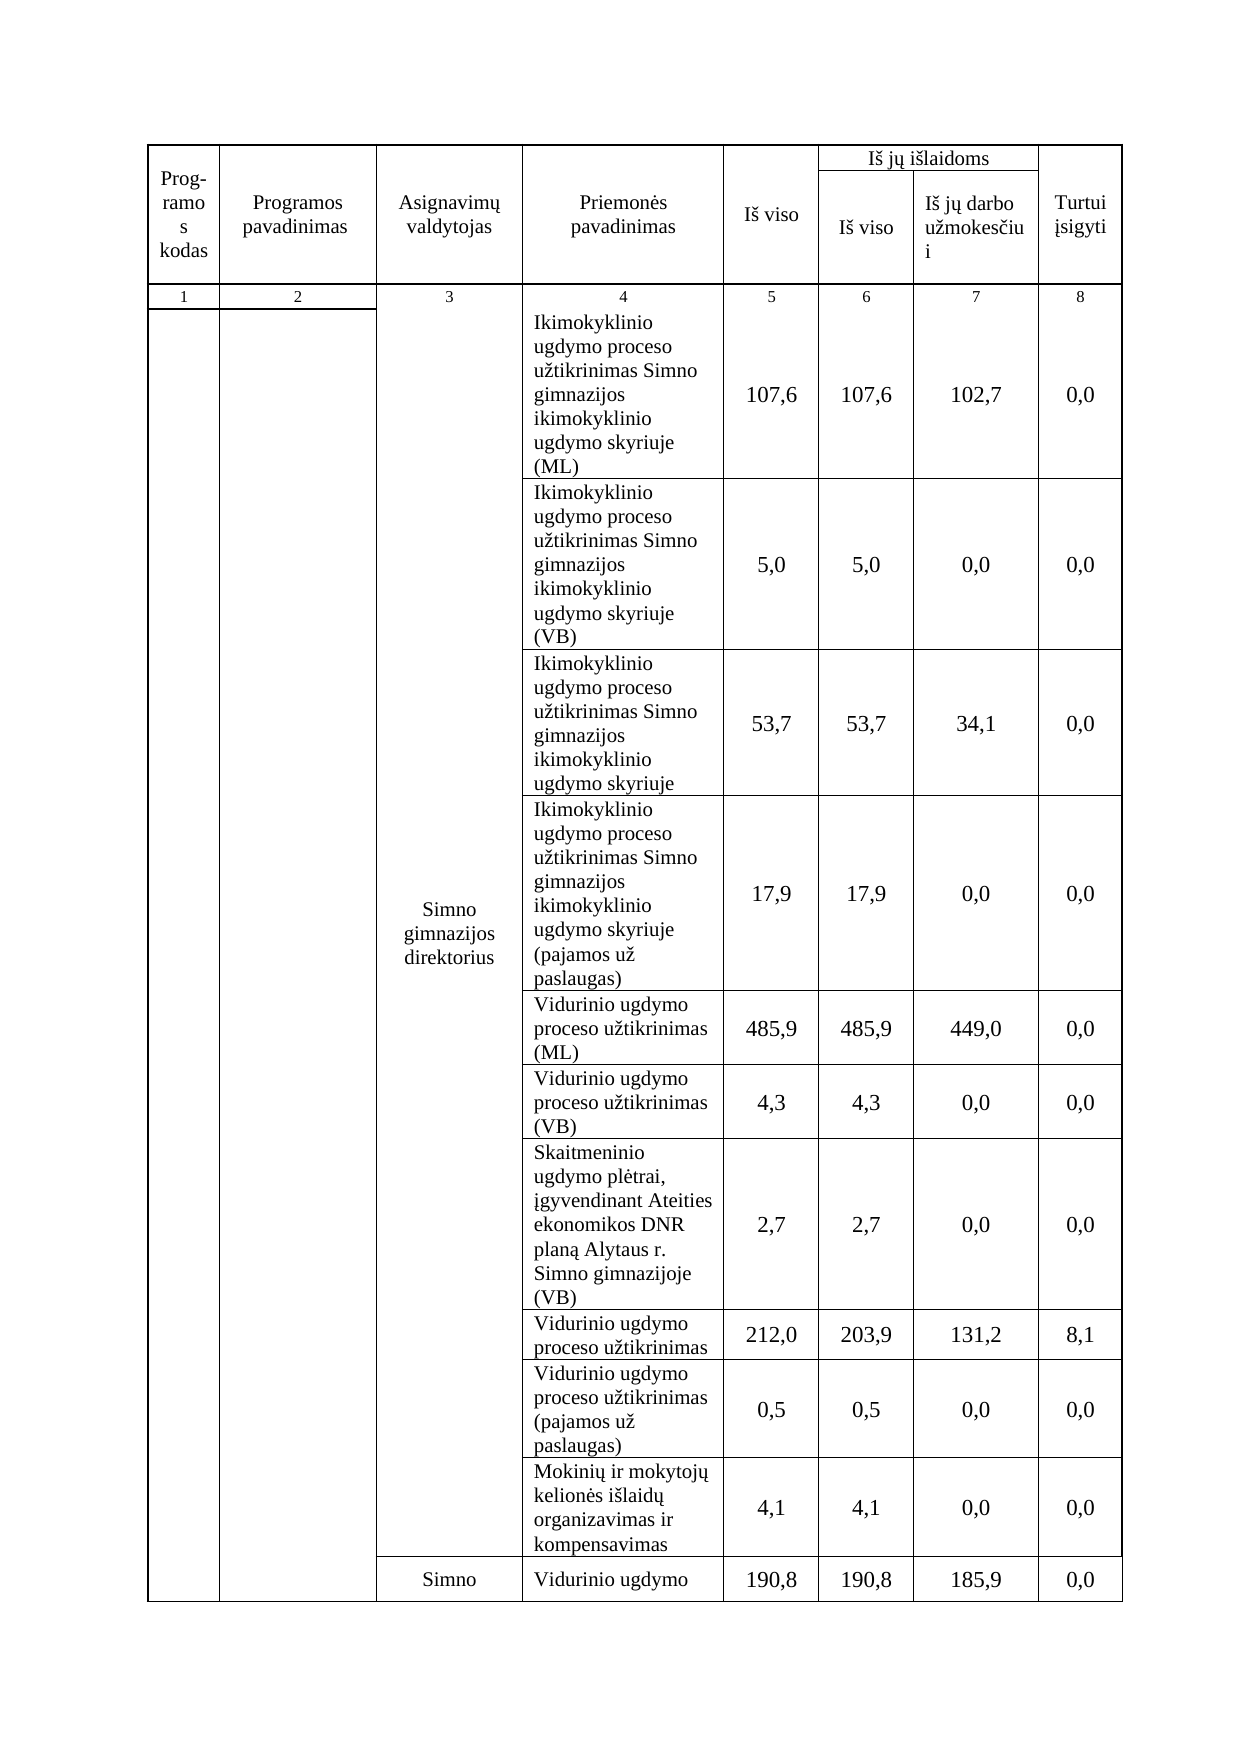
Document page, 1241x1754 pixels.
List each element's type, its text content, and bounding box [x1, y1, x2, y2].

table_cell 17,9 [724, 796, 818, 989]
table_cell Vidurinio ugdymo proceso užtikrinimas (ML) [523, 991, 723, 1064]
table_cell Ikimokyklinio ugdymo proceso užtikrinimas Simno gimnazijos ikimokyklinio ugdymo skyriuje (ML) [523, 308, 723, 478]
table_cell 53,7 [819, 650, 913, 795]
table_header Prog-ramos kodas [149, 146, 219, 282]
table_cell 0,0 [1039, 650, 1121, 795]
table_cell Vidurinio ugdymo proceso užtikrinimas [523, 1310, 723, 1359]
table_cell 0,0 [1039, 308, 1121, 478]
table_cell 7 [914, 285, 1038, 307]
table_header Iš viso [724, 146, 818, 282]
table_cell 4,1 [819, 1458, 913, 1556]
table_cell 0,0 [1039, 991, 1121, 1064]
table_cell 0,5 [819, 1360, 913, 1457]
table_cell 0,0 [914, 479, 1038, 648]
table_cell 190,8 [724, 1557, 818, 1601]
table_cell 2 [220, 285, 376, 307]
table_cell 0,0 [1039, 1360, 1121, 1457]
table_cell 5,0 [819, 479, 913, 648]
table_cell 0,0 [1039, 1458, 1121, 1556]
table_cell 2,7 [724, 1139, 818, 1309]
table_cell 0,0 [914, 796, 1038, 989]
table_cell 8 [1039, 285, 1121, 307]
table_cell 485,9 [724, 991, 818, 1064]
table_cell Skaitmeninio ugdymo plėtrai, įgyvendinant Ateities ekonomikos DNR planą Alytaus r. Simno gimnazijoje (VB) [523, 1139, 723, 1309]
table_cell 4 [523, 285, 723, 307]
table_cell Simno [377, 1557, 522, 1601]
table_cell 0,5 [724, 1360, 818, 1457]
table_cell 0,0 [1039, 1065, 1121, 1138]
table_cell Iš viso [819, 171, 913, 282]
table_cell 212,0 [724, 1310, 818, 1359]
table_cell 3 [377, 285, 522, 307]
table_cell 5 [724, 285, 818, 307]
table_cell Simno gimnazijos direktorius [377, 308, 522, 1556]
table_header Iš jų išlaidoms [819, 146, 1038, 170]
table_cell 0,0 [914, 1065, 1038, 1138]
table_header Turtui įsigyti [1039, 146, 1121, 282]
table_cell 4,1 [724, 1458, 818, 1556]
table_cell 449,0 [914, 991, 1038, 1064]
table_cell 53,7 [724, 650, 818, 795]
table_cell 6 [819, 285, 913, 307]
table_cell 1 [149, 285, 219, 307]
table_cell Ikimokyklinio ugdymo proceso užtikrinimas Simno gimnazijos ikimokyklinio ugdymo skyriuje (pajamos už paslaugas) [523, 796, 723, 989]
table_cell 5,0 [724, 479, 818, 648]
table_cell Vidurinio ugdymo proceso užtikrinimas (pajamos už paslaugas) [523, 1360, 723, 1457]
table_cell 0,0 [914, 1360, 1038, 1457]
table_cell [220, 310, 376, 1601]
table_cell Ikimokyklinio ugdymo proceso užtikrinimas Simno gimnazijos ikimokyklinio ugdymo skyriuje (VB) [523, 479, 723, 648]
table_header Priemonės pavadinimas [523, 146, 723, 282]
table_cell 107,6 [819, 308, 913, 478]
table_cell 0,0 [1039, 1139, 1121, 1309]
table_cell 2,7 [819, 1139, 913, 1309]
table_cell 102,7 [914, 308, 1038, 478]
table_cell 34,1 [914, 650, 1038, 795]
table_cell 190,8 [819, 1557, 913, 1601]
table_cell Vidurinio ugdymo [523, 1557, 723, 1601]
table_cell Ikimokyklinio ugdymo proceso užtikrinimas Simno gimnazijos ikimokyklinio ugdymo skyriuje [523, 650, 723, 795]
table_cell 185,9 [914, 1557, 1038, 1601]
table_header Programos pavadinimas [220, 146, 376, 282]
table_cell [149, 310, 219, 1601]
table_cell 8,1 [1039, 1310, 1121, 1359]
table_header Asignavimų valdytojas [377, 146, 522, 282]
table_cell 4,3 [819, 1065, 913, 1138]
table_cell 131,2 [914, 1310, 1038, 1359]
table_cell Iš jų darbo užmokesčiui [914, 171, 1038, 282]
table_cell Vidurinio ugdymo proceso užtikrinimas (VB) [523, 1065, 723, 1138]
table_cell 203,9 [819, 1310, 913, 1359]
table_cell 17,9 [819, 796, 913, 989]
table_cell 0,0 [1039, 796, 1121, 989]
table_cell 0,0 [1039, 479, 1121, 648]
table_cell Mokinių ir mokytojų kelionės išlaidų organizavimas ir kompensavimas [523, 1458, 723, 1556]
table_cell 0,0 [914, 1458, 1038, 1556]
table_cell 0,0 [914, 1139, 1038, 1309]
table_cell 485,9 [819, 991, 913, 1064]
table_cell 0,0 [1039, 1557, 1122, 1601]
table_cell 4,3 [724, 1065, 818, 1138]
table_cell 107,6 [724, 308, 818, 478]
